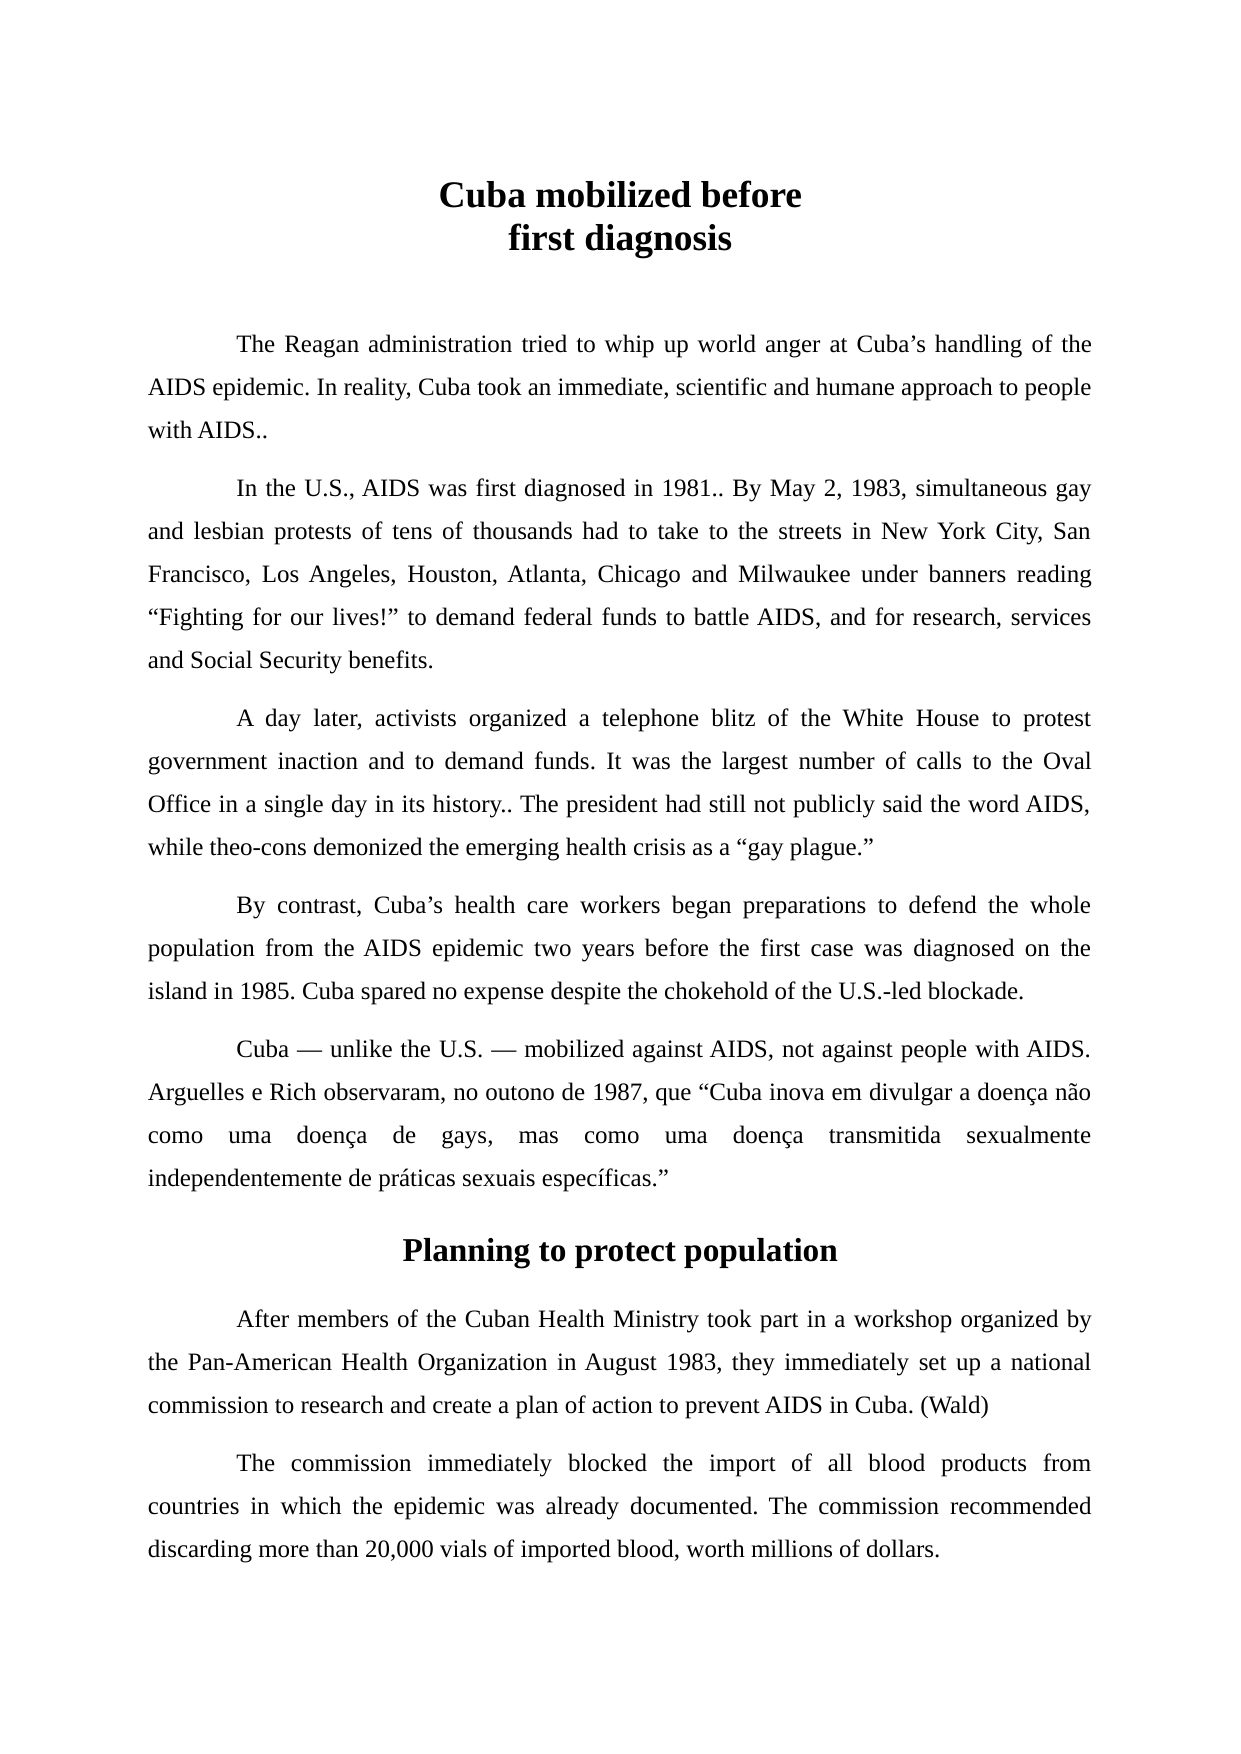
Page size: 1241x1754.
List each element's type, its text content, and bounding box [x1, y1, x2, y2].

subtitle Cuba mobilized before first diagnosis [148, 172, 1093, 259]
text A day later, activists organized a telephone blitz of the White House to protest government inaction and to demand funds. It was the largest number of calls to the Oval Office in a single day in its history.. The president had still not publicly said the word AIDS, while theo-cons demonized the emerging health crisis as a “gay plague.” [148, 703, 1093, 861]
text In the U.S., AIDS was first diagnosed in 1981.. By May 2, 1983, simultaneous gay and lesbian protests of tens of thousands had to take to the streets in New York City, San Francisco, Los Angeles, Houston, Atlanta, Chicago and Milwaukee under banners reading “Fighting for our lives!” to demand federal funds to battle AIDS, and for research, services and Social Security benefits. [148, 473, 1093, 674]
text The commission immediately blocked the import of all blood products from countries in which the epidemic was already documented. The commission recommended discarding more than 20,000 vials of imported blood, worth millions of dollars. [148, 1448, 1093, 1563]
text Cuba — unlike the U.S. — mobilized against AIDS, not against people with AIDS. Arguelles e Rich observaram, no outono de 1987, que “Cuba inova em divulgar a doença não como uma doença de gays, mas como uma doença transmitida sexualmente independentemente de práticas sexuais específicas.” [148, 1034, 1093, 1192]
subtitle Planning to protect population [148, 1230, 1093, 1268]
text By contrast, Cuba’s health care workers began preparations to defend the whole population from the AIDS epidemic two years before the first case was diagnosed on the island in 1985. Cuba spared no expense despite the chokehold of the U.S.-led blockade. [148, 890, 1093, 1005]
text The Reagan administration tried to whip up world anger at Cuba’s handling of the AIDS epidemic. In reality, Cuba took an immediate, scientific and humane approach to people with AIDS.. [148, 329, 1093, 444]
text After members of the Cuban Health Ministry took part in a workshop organized by the Pan-American Health Organization in August 1983, they immediately set up a national commission to research and create a plan of action to prevent AIDS in Cuba. (Wald) [148, 1304, 1093, 1419]
